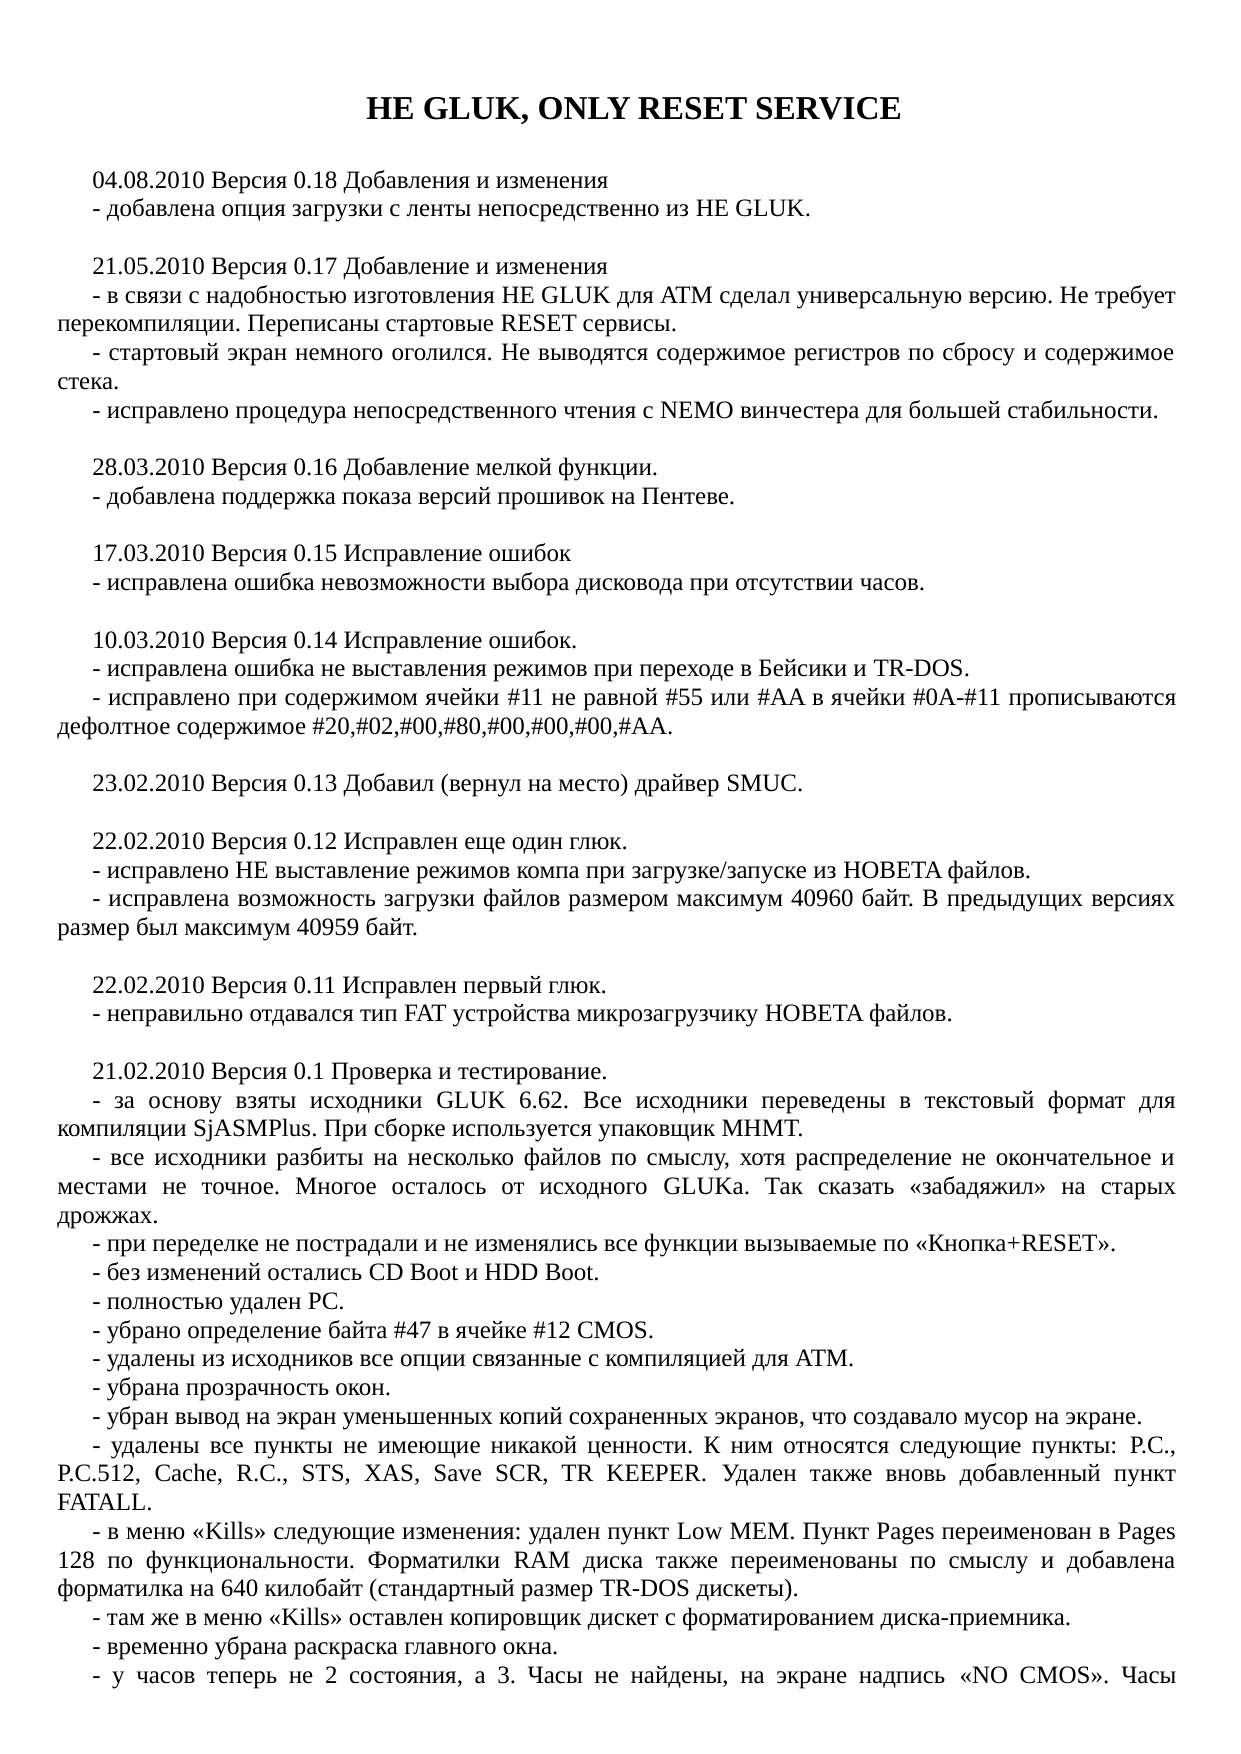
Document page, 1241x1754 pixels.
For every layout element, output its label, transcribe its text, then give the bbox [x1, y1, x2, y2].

text HE GLUK, ONLY RESET SERVICE [57, 88, 1176, 126]
text - временно убрана раскраска главного окна. [57, 1631, 1176, 1660]
text - все исходники разбиты на несколько файлов по смыслу, хотя распределение не окончательное и местами не точное. Многое осталось от исходного GLUKа. Так сказать «забадяжил» на старых дрожжах. [57, 1142, 1176, 1228]
text 22.02.2010 Версия 0.11 Исправлен первый глюк. [57, 970, 1176, 998]
text - исправлено НЕ выставление режимов компа при загрузке/запуске из HOBETA файлов. [57, 855, 1176, 883]
text - за основу взяты исходники GLUK 6.62. Все исходники переведены в текстовый формат для компиляции SjASMPlus. При сборке используется упаковщик MHMT. [57, 1085, 1176, 1142]
text - там же в меню «Kills» оставлен копировщик дискет с форматированием диска-приемника. [57, 1602, 1176, 1631]
text - при переделке не пострадали и не изменялись все функции вызываемые по «Кнопка+RESET». [57, 1228, 1176, 1257]
text - исправлена ошибка не выставления режимов при переходе в Бейсики и TR-DOS. [57, 653, 1176, 682]
text - у часов теперь не 2 состояния, а 3. Часы не найдены, на экране надпись «NO CMOS». Часы [57, 1660, 1176, 1688]
text 04.08.2010 Версия 0.18 Добавления и изменения [57, 165, 1176, 193]
text 28.03.2010 Версия 0.16 Добавление мелкой функции. [57, 452, 1176, 481]
text - исправлено процедура непосредственного чтения с NEMO винчестера для большей стабильности. [57, 395, 1176, 423]
text - исправлена возможность загрузки файлов размером максимум 40960 байт. В предыдущих версиях размер был максимум 40959 байт. [57, 883, 1176, 941]
text 22.02.2010 Версия 0.12 Исправлен еще один глюк. [57, 826, 1176, 855]
text - удалены из исходников все опции связанные с компиляцией для АТМ. [57, 1343, 1176, 1372]
text 21.02.2010 Версия 0.1 Проверка и тестирование. [57, 1056, 1176, 1085]
text - в связи с надобностью изготовления HE GLUK для ATM сделал универсальную версию. Не требует перекомпиляции. Переписаны стартовые RESET сервисы. [57, 280, 1176, 337]
text - исправлено при содержимом ячейки #11 не равной #55 или #AA в ячейки #0A-#11 прописываются дефолтное содержимое #20,#02,#00,#80,#00,#00,#00,#AA. [57, 682, 1176, 740]
text - стартовый экран немного оголился. Не выводятся содержимое регистров по сбросу и содержимое стека. [57, 337, 1176, 395]
text - исправлена ошибка невозможности выбора дисковода при отсутствии часов. [57, 567, 1176, 596]
text - убрано определение байта #47 в ячейке #12 CMOS. [57, 1315, 1176, 1343]
text 10.03.2010 Версия 0.14 Исправление ошибок. [57, 625, 1176, 653]
text - убрана прозрачность окон. [57, 1372, 1176, 1401]
text - полностью удален PC. [57, 1286, 1176, 1315]
text - без изменений остались CD Boot и HDD Boot. [57, 1257, 1176, 1286]
text - добавлена поддержка показа версий прошивок на Пентеве. [57, 481, 1176, 510]
text 21.05.2010 Версия 0.17 Добавление и изменения [57, 251, 1176, 280]
text 23.02.2010 Версия 0.13 Добавил (вернул на место) драйвер SMUC. [57, 768, 1176, 797]
text - удалены все пункты не имеющие никакой ценности. К ним относятся следующие пункты: P.C., P.C.512, Cache, R.C., STS, XAS, Save SCR, TR KEEPER. Удален также вновь добавленный пункт FATALL. [57, 1430, 1176, 1516]
text - убран вывод на экран уменьшенных копий сохраненных экранов, что создавало мусор на экране. [57, 1401, 1176, 1430]
text - добавлена опция загрузки с ленты непосредственно из HE GLUK. [57, 193, 1176, 222]
text - в меню «Kills» следующие изменения: удален пункт Low MEM. Пункт Pages переименован в Pages 128 по функциональности. Форматилки RAM диска также переименованы по смыслу и добавлена форматилка на 640 килобайт (стандартный размер TR-DOS дискеты). [57, 1516, 1176, 1602]
text 17.03.2010 Версия 0.15 Исправление ошибок [57, 538, 1176, 567]
text - неправильно отдавался тип FAT устройства микрозагрузчику HOBETA файлов. [57, 998, 1176, 1027]
